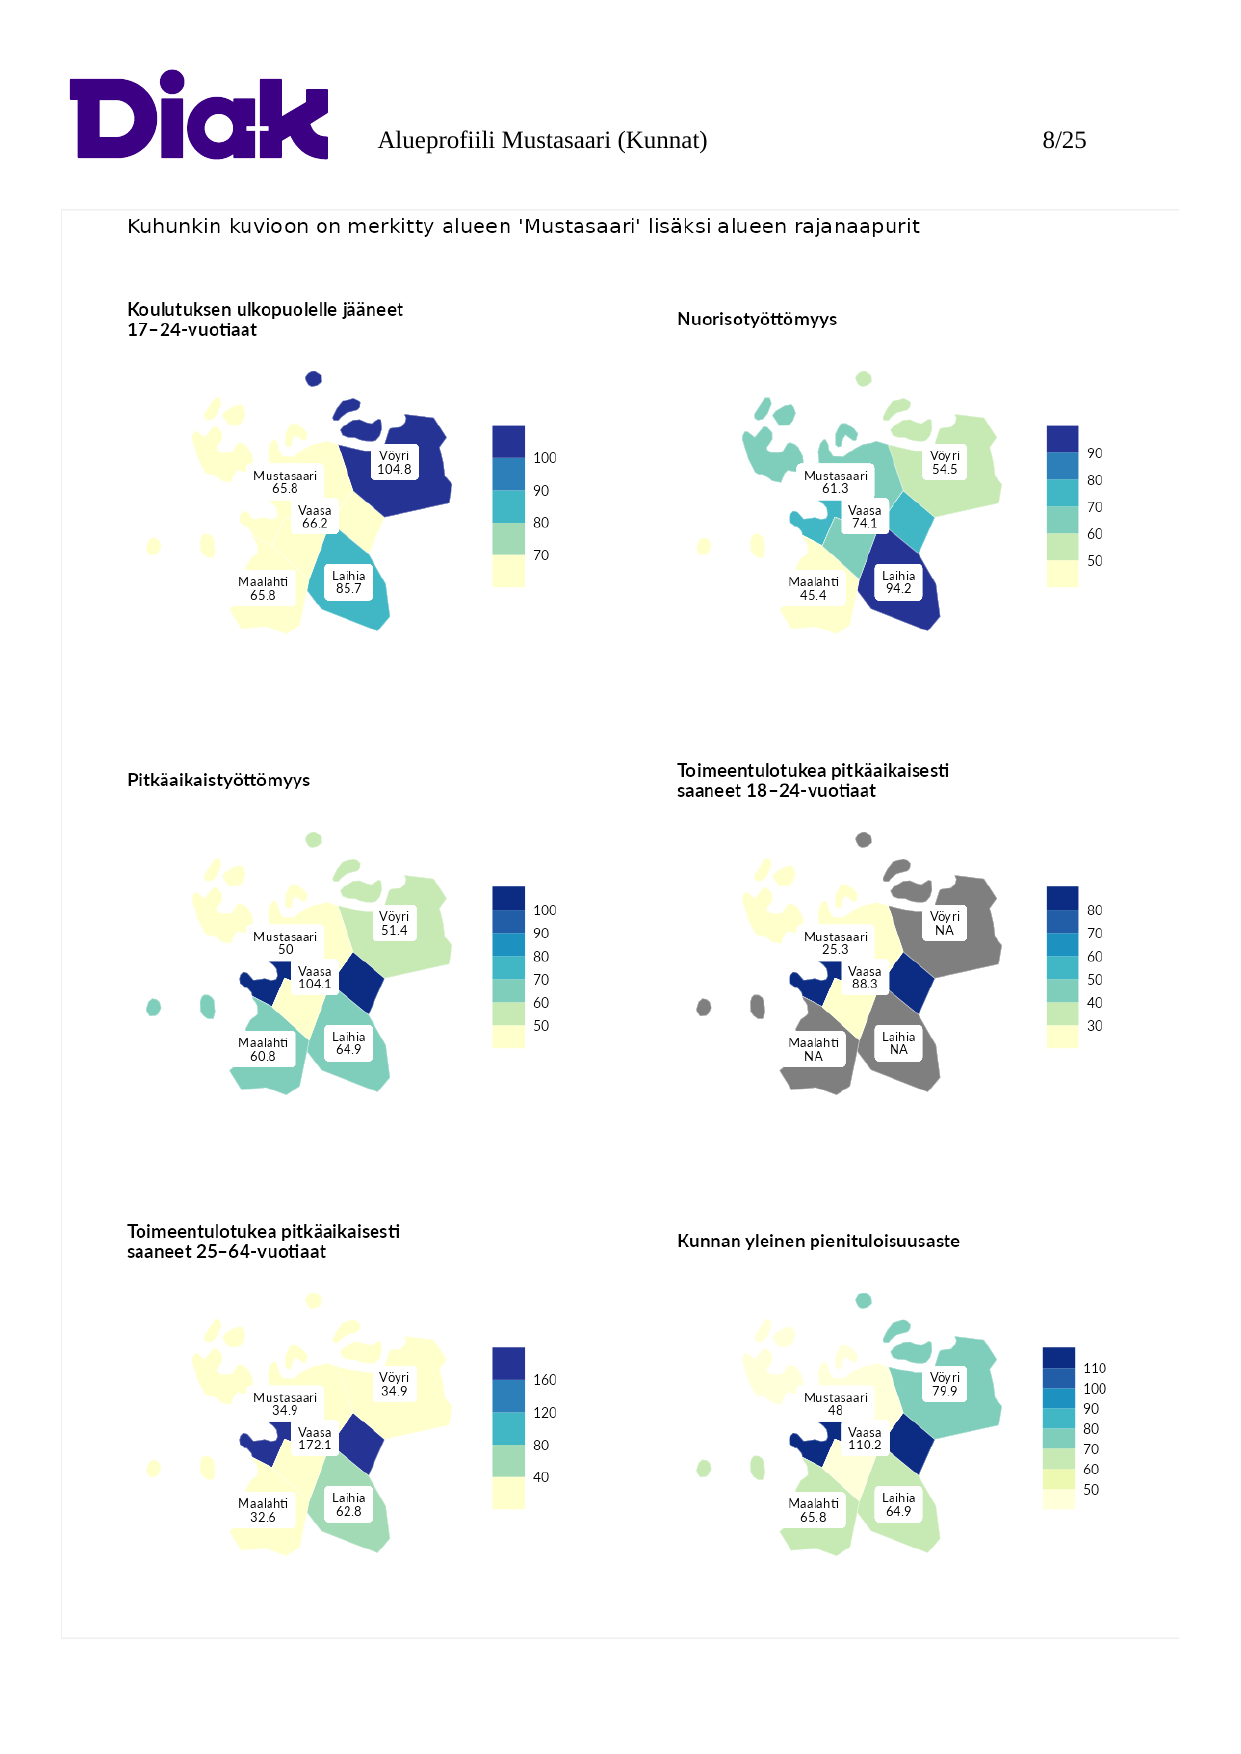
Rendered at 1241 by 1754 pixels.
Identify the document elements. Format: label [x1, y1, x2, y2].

picture [61, 196, 1179, 1651]
